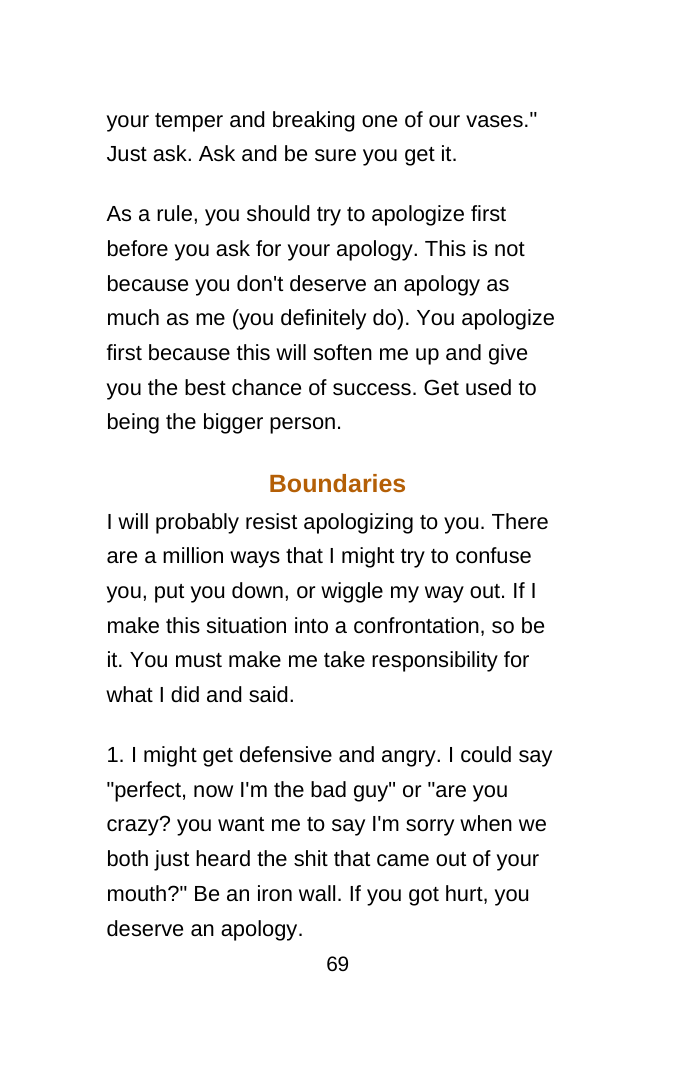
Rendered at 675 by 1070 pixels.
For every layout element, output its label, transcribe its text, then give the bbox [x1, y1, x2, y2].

text As a rule, you should try to apologize first before you ask for your apology. This is not because you don't deserve an apology as much as me (you definitely do). You apologize first because this will soften me up and give you the best chance of success. Get used to being the bigger person. [106, 201, 568, 434]
text I will probably resist apologizing to you. There are a million ways that I might try to confuse you, put you down, or wiggle my way out. If I make this situation into a confrontation, so be it. You must make me take responsibility for what I did and said. [106, 509, 568, 707]
text 1. I might get defensive and angry. I could say "perfect, now I'm the bad guy" or "are you crazy? you want me to say I'm sorry when we both just heard the shit that came out of your mouth?" Be an iron wall. If you got hurt, you deserve an apology. [106, 742, 568, 941]
subtitle Boundaries [106, 469, 568, 498]
text your temper and breaking one of our vases." Just ask. Ask and be sure you get it. [106, 106, 568, 166]
